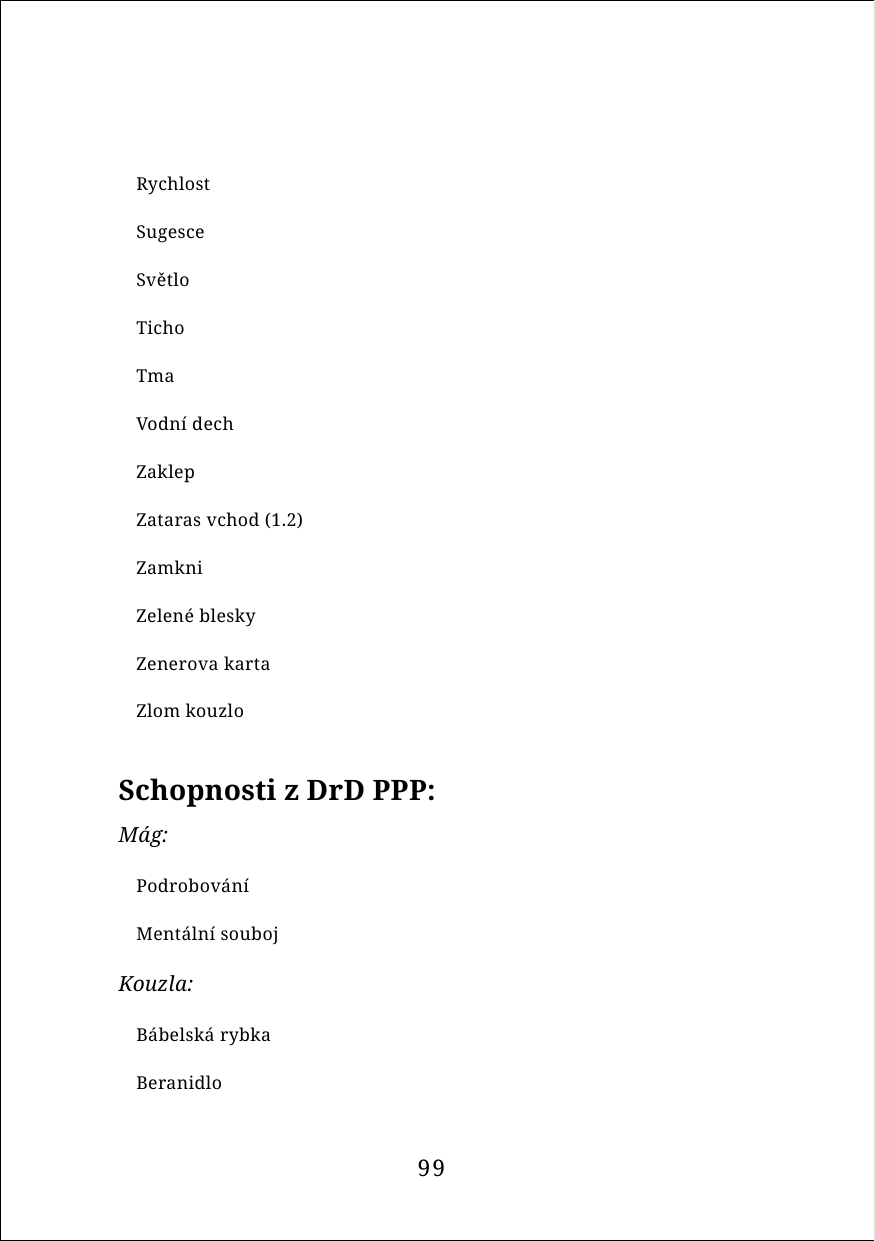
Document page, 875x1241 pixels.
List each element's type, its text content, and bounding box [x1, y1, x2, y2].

text Tma [136, 363, 756, 388]
text Kouzla: [118, 969, 756, 998]
text Bábelská rybka [136, 1023, 756, 1047]
text Zenerova karta [136, 651, 756, 675]
subtitle Schopnosti z DrD PPP: [118, 770, 756, 809]
text Mág: [118, 821, 756, 849]
text Zlom kouzlo [136, 699, 756, 723]
text Zaklep [136, 459, 756, 483]
text Mentální souboj [136, 922, 756, 946]
text Světlo [136, 268, 756, 292]
text Ticho [136, 316, 756, 340]
text Zamkni [136, 555, 756, 579]
text Zataras vchod (1.2) [136, 507, 756, 531]
text Sugesce [136, 220, 756, 244]
text Zelené blesky [136, 603, 756, 627]
text Beranidlo [136, 1071, 756, 1095]
text Vodní dech [136, 411, 756, 436]
text Rychlost [136, 172, 756, 196]
text Podrobování [136, 874, 756, 898]
